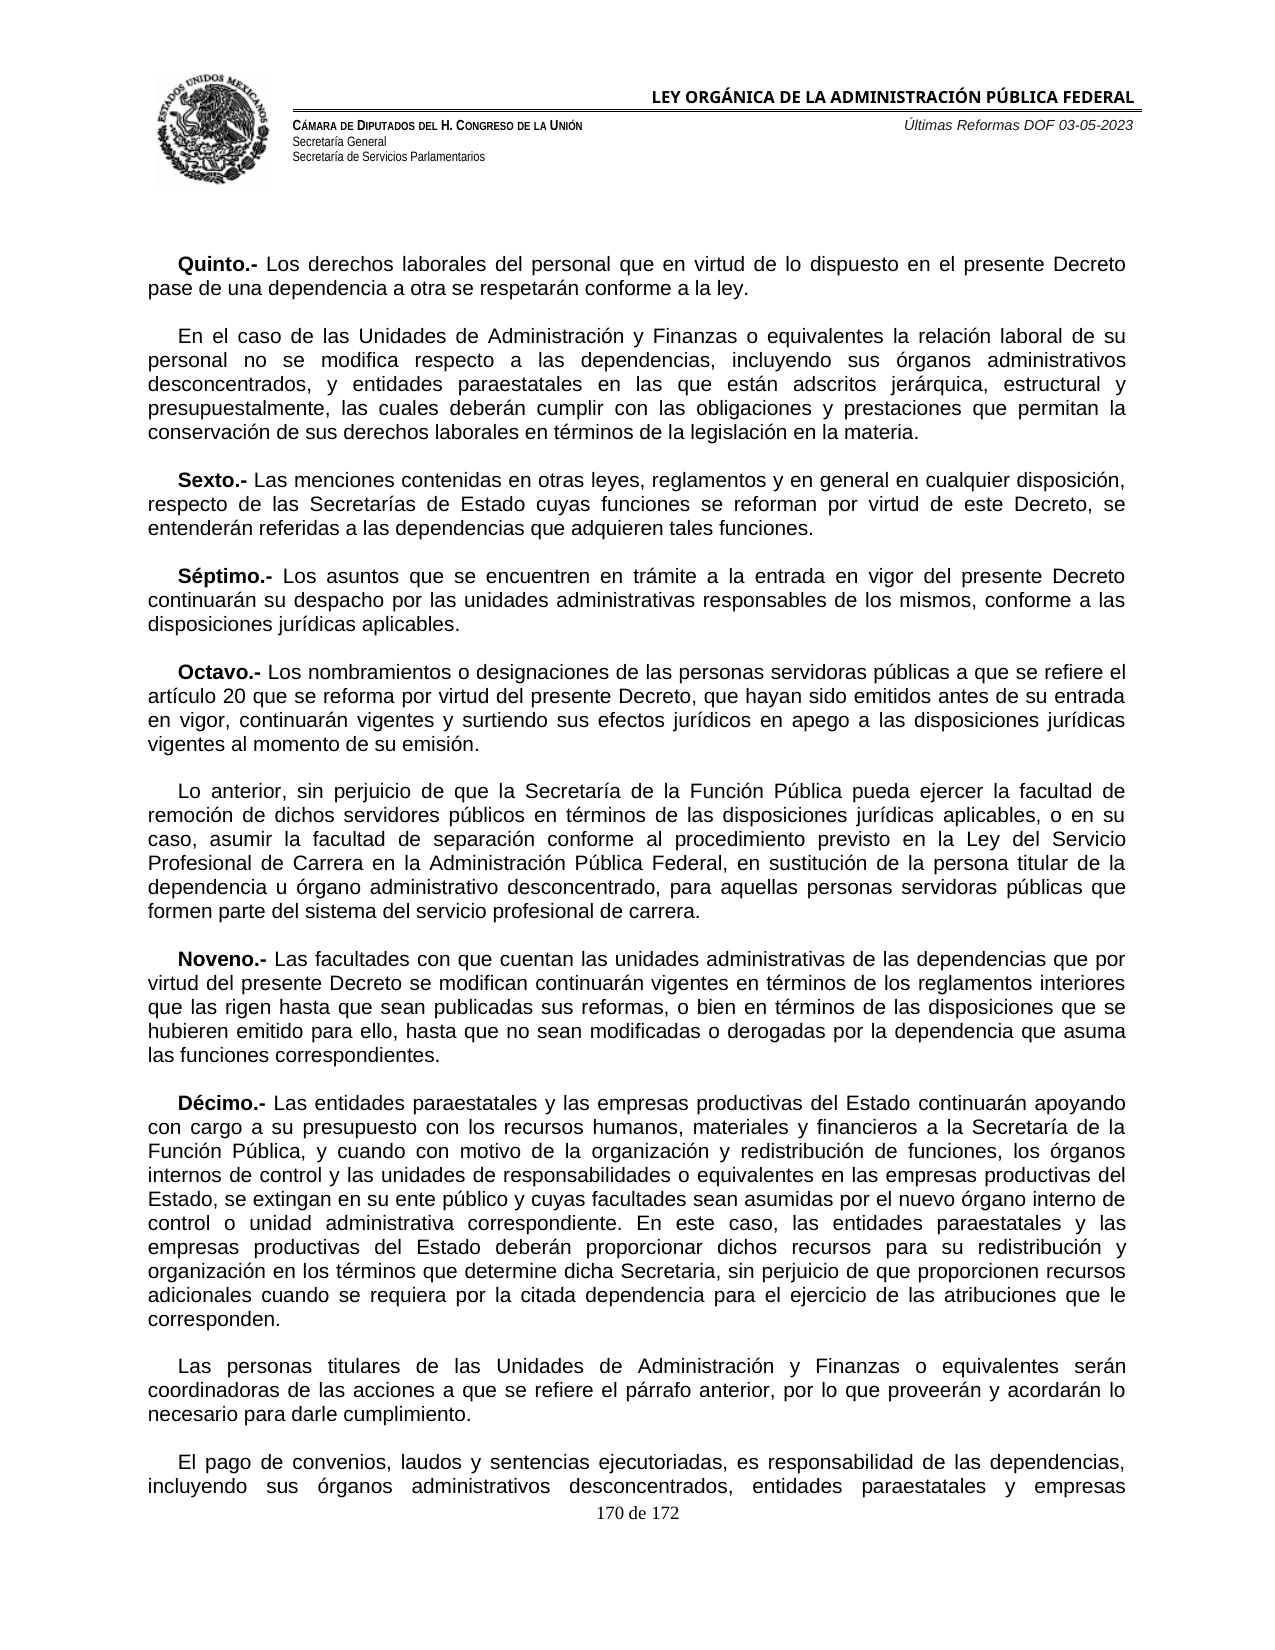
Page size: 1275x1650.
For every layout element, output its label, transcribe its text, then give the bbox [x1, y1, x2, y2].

text El pago de convenios, laudos y sentencias ejecutoriadas, es responsabilidad de las dependencias, incluyendo sus órganos administrativos desconcentrados, entidades paraestatales y empresas [148, 1450, 1127, 1498]
text Séptimo.- Los asuntos que se encuentren en trámite a la entrada en vigor del presente Decreto continuarán su despacho por las unidades administrativas responsables de los mismos, conforme a las disposiciones jurídicas aplicables. [148, 564, 1127, 636]
text Quinto.- Los derechos laborales del personal que en virtud de lo dispuesto en el presente Decreto pase de una dependencia a otra se respetarán conforme a la ley. [148, 252, 1127, 300]
text En el caso de las Unidades de Administración y Finanzas o equivalentes la relación laboral de su personal no se modifica respecto a las dependencias, incluyendo sus órganos administrativos desconcentrados, y entidades paraestatales en las que están adscritos jerárquica, estructural y presupuestalmente, las cuales deberán cumplir con las obligaciones y prestaciones que permitan la conservación de sus derechos laborales en términos de la legislación en la materia. [148, 324, 1127, 444]
text Lo anterior, sin perjuicio de que la Secretaría de la Función Pública pueda ejercer la facultad de remoción de dichos servidores públicos en términos de las disposiciones jurídicas aplicables, o en su caso, asumir la facultad de separación conforme al procedimiento previsto en la Ley del Servicio Profesional de Carrera en la Administración Pública Federal, en sustitución de la persona titular de la dependencia u órgano administrativo desconcentrado, para aquellas personas servidoras públicas que formen parte del sistema del servicio profesional de carrera. [148, 779, 1127, 923]
text Las personas titulares de las Unidades de Administración y Finanzas o equivalentes serán coordinadoras de las acciones a que se refiere el párrafo anterior, por lo que proveerán y acordarán lo necesario para darle cumplimiento. [148, 1354, 1127, 1426]
text Sexto.- Las menciones contenidas en otras leyes, reglamentos y en general en cualquier disposición, respecto de las Secretarías de Estado cuyas funciones se reforman por virtud de este Decreto, se entenderán referidas a las dependencias que adquieren tales funciones. [148, 468, 1127, 540]
text Noveno.- Las facultades con que cuentan las unidades administrativas de las dependencias que por virtud del presente Decreto se modifican continuarán vigentes en términos de los reglamentos interiores que las rigen hasta que sean publicadas sus reformas, o bien en términos de las disposiciones que se hubieren emitido para ello, hasta que no sean modificadas o derogadas por la dependencia que asuma las funciones correspondientes. [148, 947, 1127, 1067]
text Décimo.- Las entidades paraestatales y las empresas productivas del Estado continuarán apoyando con cargo a su presupuesto con los recursos humanos, materiales y financieros a la Secretaría de la Función Pública, y cuando con motivo de la organización y redistribución de funciones, los órganos internos de control y las unidades de responsabilidades o equivalentes en las empresas productivas del Estado, se extingan en su ente público y cuyas facultades sean asumidas por el nuevo órgano interno de control o unidad administrativa correspondiente. En este caso, las entidades paraestatales y las empresas productivas del Estado deberán proporcionar dichos recursos para su redistribución y organización en los términos que determine dicha Secretaria, sin perjuicio de que proporcionen recursos adicionales cuando se requiera por la citada dependencia para el ejercicio de las atribuciones que le corresponden. [148, 1091, 1127, 1330]
text Octavo.- Los nombramientos o designaciones de las personas servidoras públicas a que se refiere el artículo 20 que se reforma por virtud del presente Decreto, que hayan sido emitidos antes de su entrada en vigor, continuarán vigentes y surtiendo sus efectos jurídicos en apego a las disposiciones jurídicas vigentes al momento de su emisión. [148, 659, 1127, 755]
